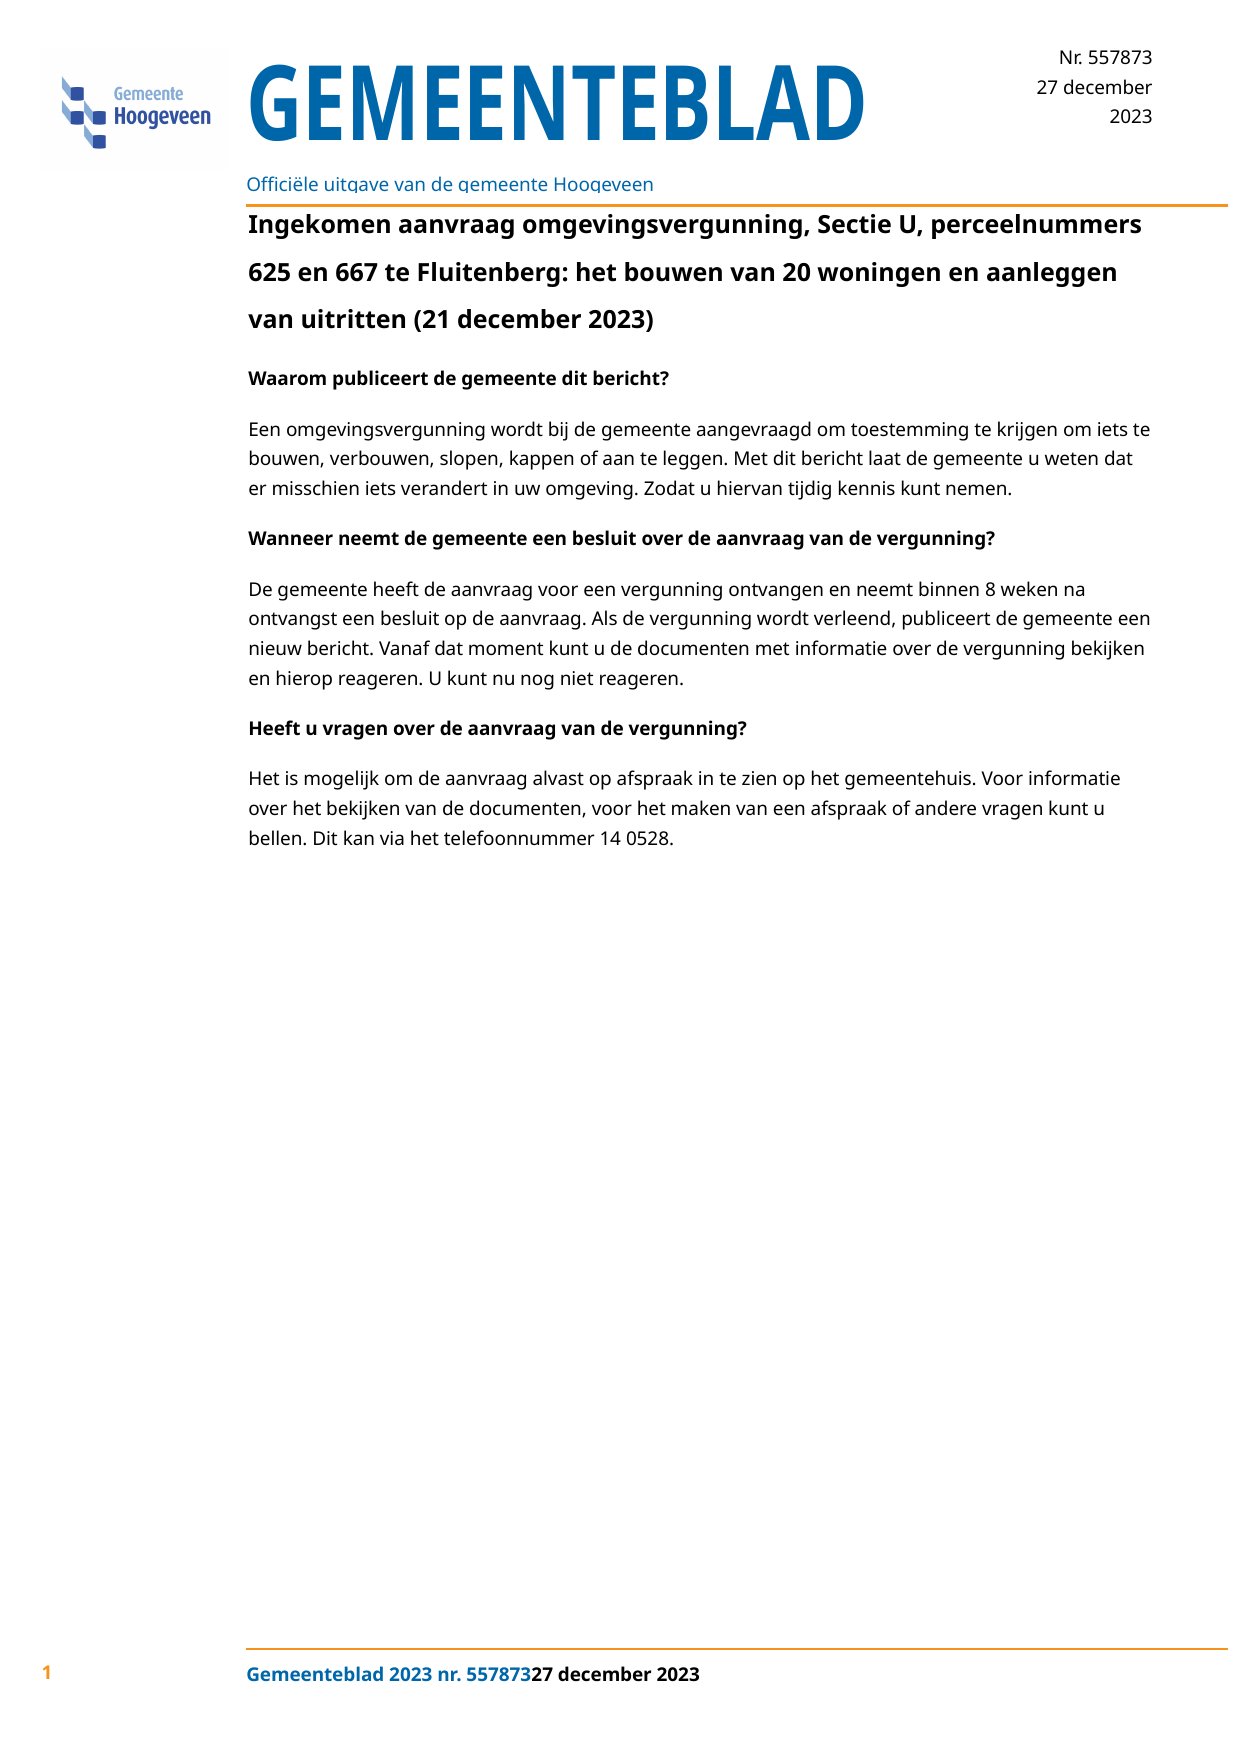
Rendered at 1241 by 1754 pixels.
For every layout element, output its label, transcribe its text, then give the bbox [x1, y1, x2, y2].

text De gemeente heeft de aanvraag voor een vergunning ontvangen en neemt binnen 8 weken na ontvangst een besluit op de aanvraag. Als de vergunning wordt verleend, publiceert de gemeente een nieuw bericht. Vanaf dat moment kunt u de documenten met informatie over de vergunning bekijken en hierop reageren. U kunt nu nog niet reageren. [248, 576, 1152, 690]
picture [41, 47, 231, 172]
text Waarom publiceert de gemeente dit bericht? [248, 366, 1152, 391]
text Heeft u vragen over de aanvraag van de vergunning? [248, 715, 1152, 741]
text Ingekomen aanvraag omgevingsvergunning, Sectie U, perceelnummers 625 en 667 te Fluitenberg: het bouwen van 20 woningen en aanleggen van uitritten (21 december 2023) [248, 207, 1152, 336]
text Het is mogelijk om de aanvraag alvast op afspraak in te zien op het gemeentehuis. Voor informatie over het bekijken van de documenten, voor het maken van een afspraak of andere vragen kunt u bellen. Dit kan via het telefoonnummer 14 0528. [248, 766, 1152, 850]
text Een omgevingsvergunning wordt bij de gemeente aangevraagd om toestemming te krijgen om iets te bouwen, verbouwen, slopen, kappen of aan te leggen. Met dit bericht laat de gemeente u weten dat er misschien iets verandert in uw omgeving. Zodat u hiervan tijdig kennis kunt nemen. [248, 416, 1152, 501]
text Wanneer neemt de gemeente een besluit over de aanvraag van de vergunning? [248, 526, 1152, 551]
